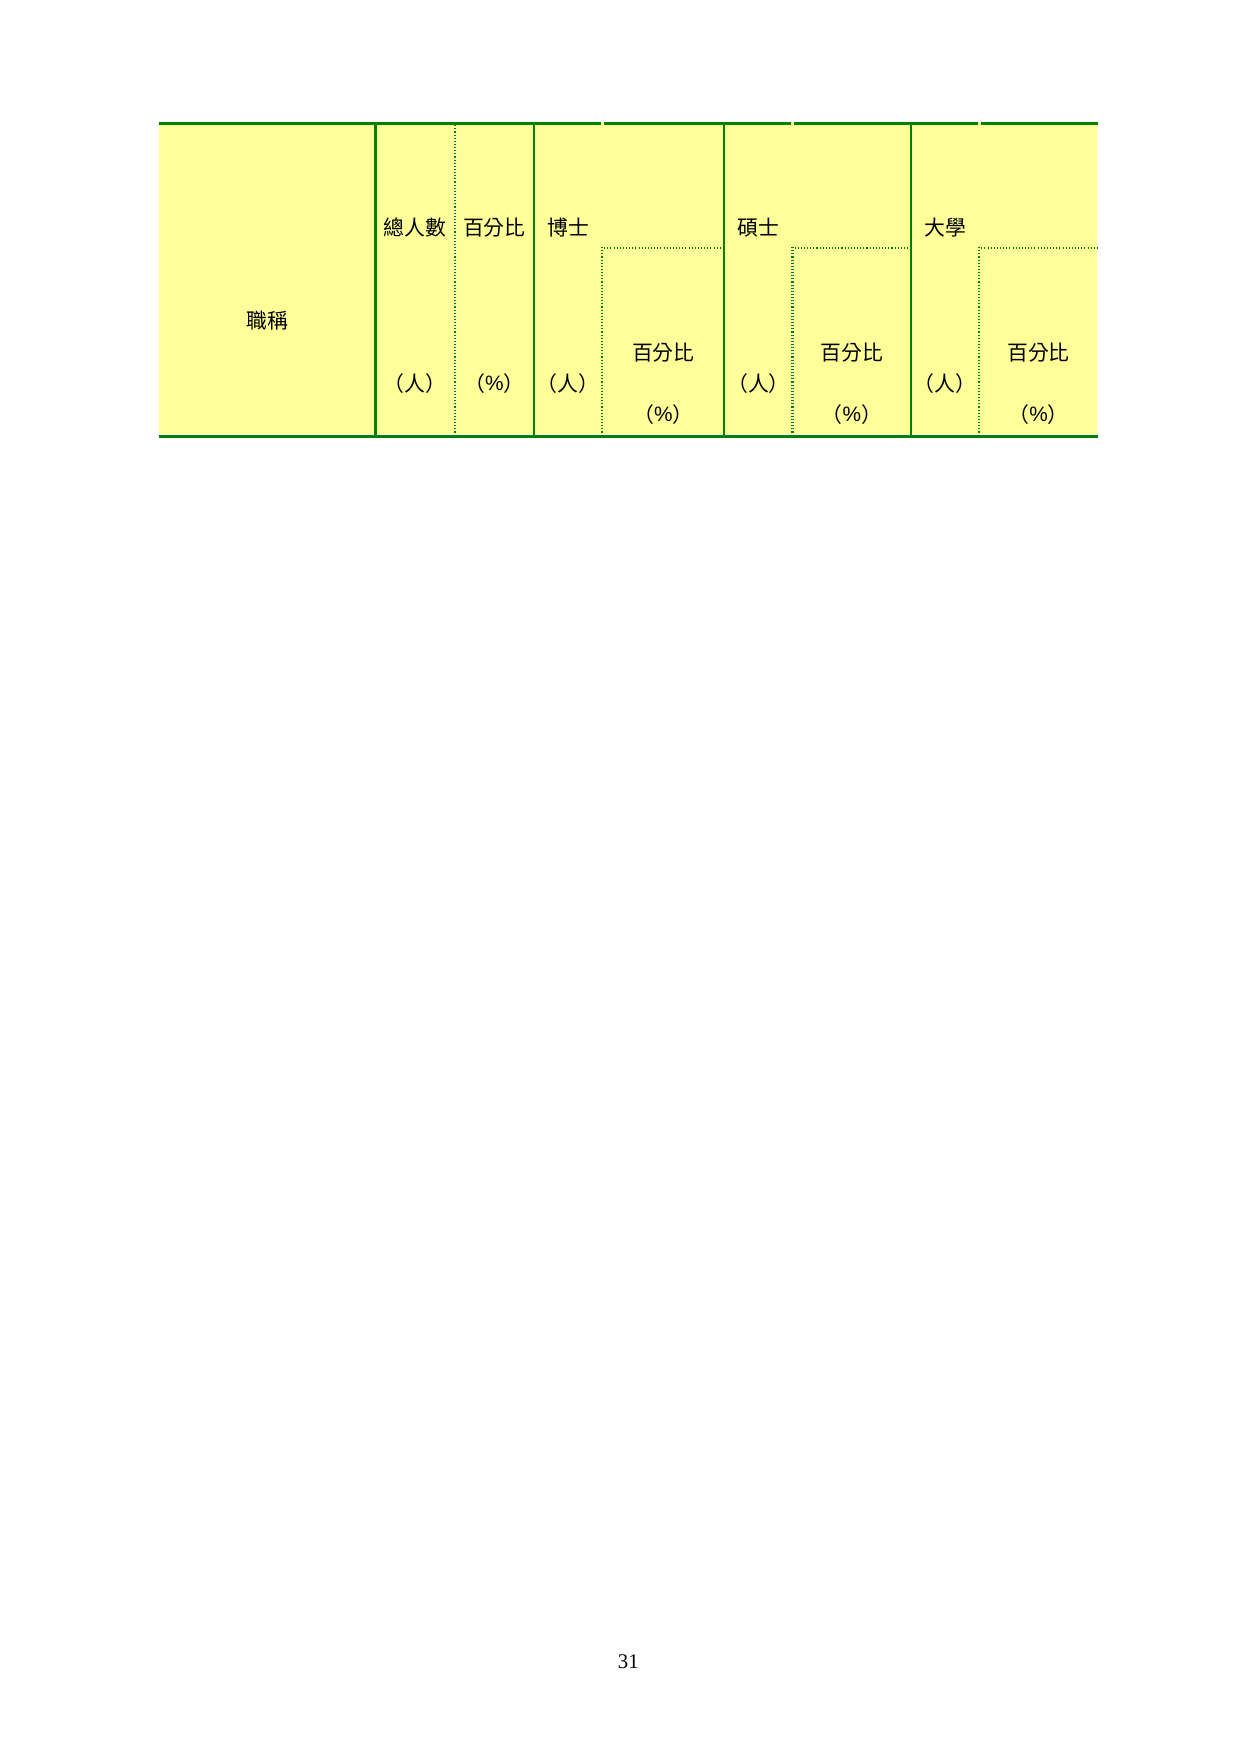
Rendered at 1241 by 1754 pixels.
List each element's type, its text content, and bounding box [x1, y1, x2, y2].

table_cell （人） [535, 247, 602, 434]
table_header [604, 125, 723, 247]
table_header [794, 125, 910, 247]
table_header 職稱 [159, 125, 374, 434]
table_cell 百分比（%） [793, 247, 910, 434]
table_cell （人） [377, 247, 454, 434]
table_header 大學 [912, 125, 978, 247]
table_cell （人） [912, 247, 979, 434]
table_header 總人數 [377, 125, 454, 247]
table_cell 百分比（%） [602, 247, 723, 434]
table_header [981, 125, 1097, 247]
table_cell 百分比（%） [979, 247, 1097, 434]
table_cell （人） [725, 247, 792, 434]
table_header 博士 [535, 125, 601, 247]
table_header 百分比 [455, 125, 533, 247]
table_cell （%） [455, 247, 533, 434]
table_header 碩士 [725, 125, 791, 247]
